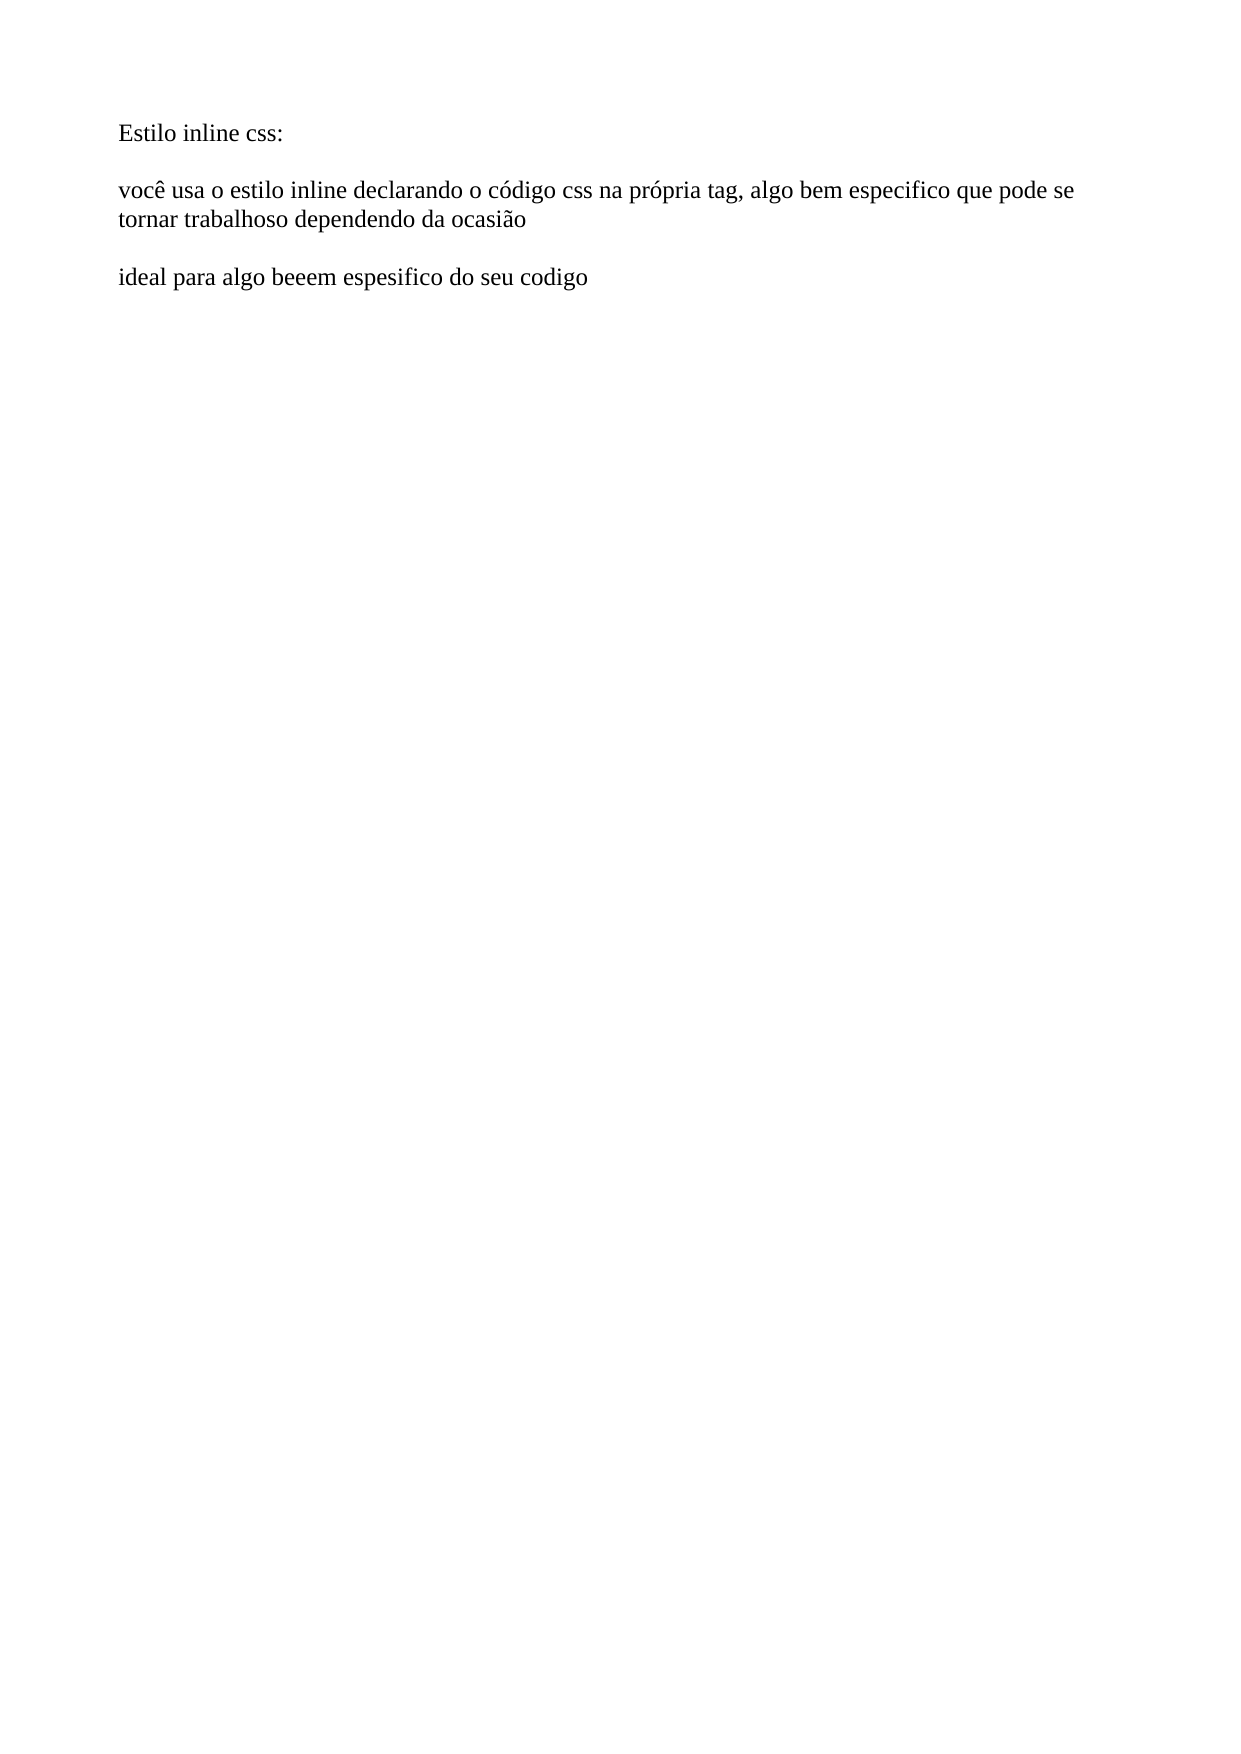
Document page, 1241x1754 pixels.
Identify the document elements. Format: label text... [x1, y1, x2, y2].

text você usa o estilo inline declarando o código css na própria tag, algo bem especifico que pode se tornar trabalhoso dependendo da ocasião [118, 176, 1122, 233]
text ideal para algo beeem espesifico do seu codigo [118, 262, 1122, 291]
text Estilo inline css: [118, 118, 1122, 147]
